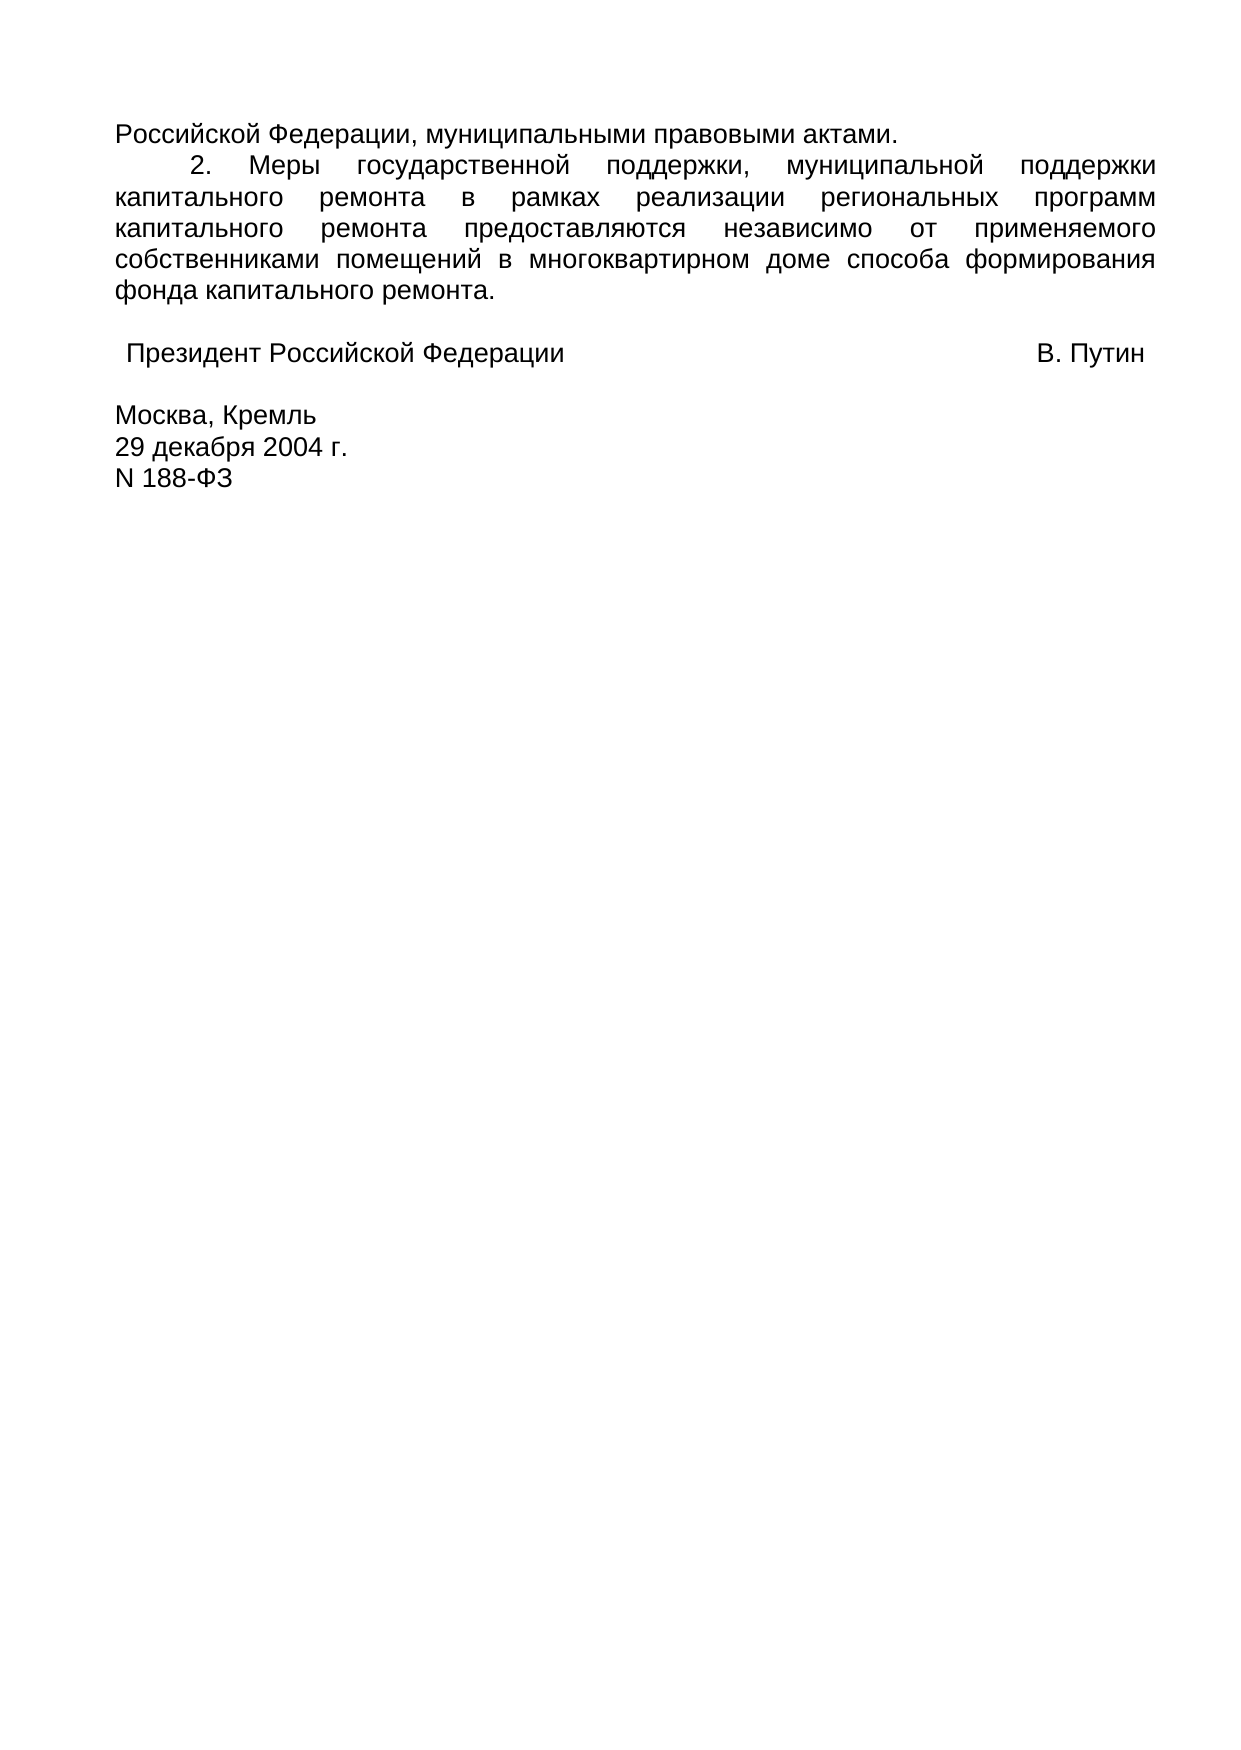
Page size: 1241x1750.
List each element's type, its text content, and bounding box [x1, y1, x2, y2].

table_header Президент Российской Федерации [115, 337, 809, 368]
text Российской Федерации, муниципальными правовыми актами. [114, 118, 1157, 149]
text 29 декабря 2004 г. [114, 431, 1157, 462]
table_header В. Путин [809, 337, 1156, 368]
text Москва, Кремль [114, 399, 1157, 431]
text N 188-ФЗ [114, 462, 1157, 493]
text 2. Меры государственной поддержки, муниципальной поддержки капитального ремонта в рамках реализации региональных программ капитального ремонта предоставляются независимо от применяемого собственниками помещений в многоквартирном доме способа формирования фонда капитального ремонта. [114, 149, 1157, 306]
